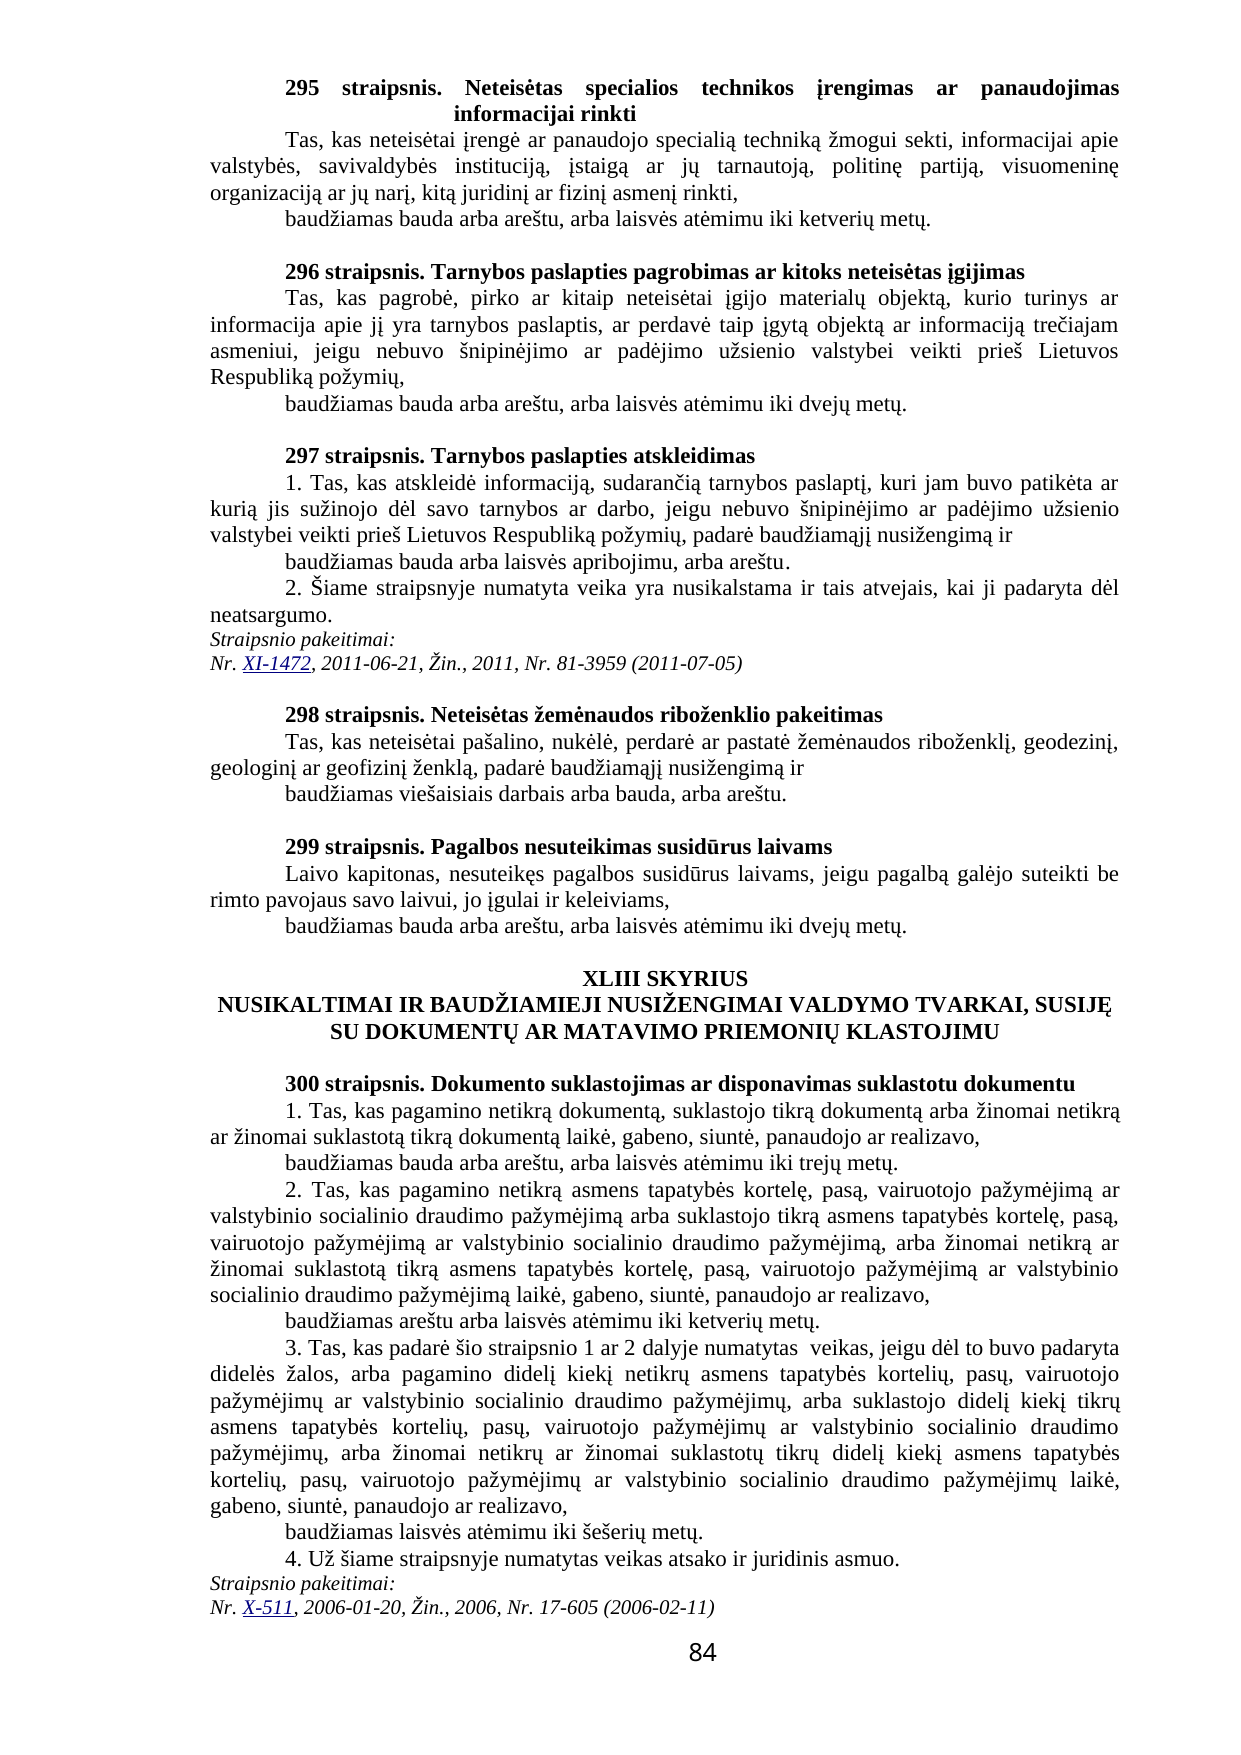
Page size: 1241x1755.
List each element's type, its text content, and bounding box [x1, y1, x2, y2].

text 3. Tas, kas padarė šio straipsnio 1 ar 2 dalyje numatytas veikas, jeigu dėl to buvo padaryta didelės žalos, arba pagamino didelį kiekį netikrų asmens tapatybės kortelių, pasų, vairuotojo pažymėjimų ar valstybinio socialinio draudimo pažymėjimų, arba suklastojo didelį kiekį tikrų asmens tapatybės kortelių, pasų, vairuotojo pažymėjimų ar valstybinio socialinio draudimo pažymėjimų, arba žinomai netikrų ar žinomai suklastotų tikrų didelį kiekį asmens tapatybės kortelių, pasų, vairuotojo pažymėjimų ar valstybinio socialinio draudimo pažymėjimų laikė, gabeno, siuntė, panaudojo ar realizavo, [210, 1334, 1120, 1518]
text 2. Tas, kas pagamino netikrą asmens tapatybės kortelę, pasą, vairuotojo pažymėjimą ar valstybinio socialinio draudimo pažymėjimą arba suklastojo tikrą asmens tapatybės kortelę, pasą, vairuotojo pažymėjimą ar valstybinio socialinio draudimo pažymėjimą, arba žinomai netikrą ar žinomai suklastotą tikrą asmens tapatybės kortelę, pasą, vairuotojo pažymėjimą ar valstybinio socialinio draudimo pažymėjimą laikė, gabeno, siuntė, panaudojo ar realizavo, [210, 1176, 1120, 1308]
text Tas, kas neteisėtai įrengė ar panaudojo specialią techniką žmogui sekti, informacijai apie valstybės, savivaldybės instituciją, įstaigą ar jų tarnautoją, politinę partiją, visuomeninę organizaciją ar jų narį, kitą juridinį ar fizinį asmenį rinkti, [210, 126, 1120, 205]
text Tas, kas neteisėtai pašalino, nukėlė, perdarė ar pastatė žemėnaudos riboženklį, geodezinį, geologinį ar geofizinį ženklą, padarė baudžiamąjį nusižengimą ir [210, 728, 1120, 781]
text NUSIKALTIMAI IR BAUDŽIAMIEJI NUSIŽENGIMAI VALDYMO TVARKAI, SUSIJĘ SU DOKUMENTŲ AR MATAVIMO PRIEMONIŲ KLASTOJIMU [210, 991, 1120, 1044]
text 300 straipsnis. Dokumento suklastojimas ar disponavimas suklastotu dokumentu [285, 1070, 1120, 1097]
text 1. Tas, kas atskleidė informaciją, sudarančią tarnybos paslaptį, kuri jam buvo patikėta ar kurią jis sužinojo dėl savo tarnybos ar darbo, jeigu nebuvo šnipinėjimo ar padėjimo užsienio valstybei veikti prieš Lietuvos Respubliką požymių, padarė baudžiamąjį nusižengimą ir [210, 469, 1120, 548]
text 4. Už šiame straipsnyje numatytas veikas atsako ir juridinis asmuo. [210, 1545, 1120, 1571]
text 1. Tas, kas pagamino netikrą dokumentą, suklastojo tikrą dokumentą arba žinomai netikrą ar žinomai suklastotą tikrą dokumentą laikė, gabeno, siuntė, panaudojo ar realizavo, [210, 1097, 1120, 1149]
text Nr. XI-1472, 2011-06-21, Žin., 2011, Nr. 81-3959 (2011-07-05) [210, 651, 1120, 675]
text baudžiamas bauda arba areštu, arba laisvės atėmimu iki ketverių metų. [210, 205, 1120, 232]
text Nr. X-511, 2006-01-20, Žin., 2006, Nr. 17-605 (2006-02-11) [210, 1595, 1120, 1619]
text 2. Šiame straipsnyje numatyta veika yra nusikalstama ir tais atvejais, kai ji padaryta dėl neatsargumo. [210, 574, 1120, 627]
text 299 straipsnis. Pagalbos nesuteikimas susidūrus laivams [210, 833, 1120, 859]
text baudžiamas areštu arba laisvės atėmimu iki ketverių metų. [210, 1308, 1120, 1334]
text baudžiamas bauda arba areštu, arba laisvės atėmimu iki dvejų metų. [210, 390, 1120, 416]
text baudžiamas laisvės atėmimu iki šešerių metų. [210, 1518, 1120, 1545]
text 298 straipsnis. Neteisėtas žemėnaudos riboženklio pakeitimas [210, 701, 1120, 728]
text baudžiamas bauda arba laisvės apribojimu, arba areštu. [210, 548, 1120, 574]
text 297 straipsnis. Tarnybos paslapties atskleidimas [210, 442, 1120, 469]
text baudžiamas bauda arba areštu, arba laisvės atėmimu iki dvejų metų. [210, 912, 1120, 939]
text 296 straipsnis. Tarnybos paslapties pagrobimas ar kitoks neteisėtas įgijimas [285, 258, 1120, 284]
text Tas, kas pagrobė, pirko ar kitaip neteisėtai įgijo materialų objektą, kurio turinys ar informacija apie jį yra tarnybos paslaptis, ar perdavė taip įgytą objektą ar informaciją trečiajam asmeniui, jeigu nebuvo šnipinėjimo ar padėjimo užsienio valstybei veikti prieš Lietuvos Respubliką požymių, [210, 284, 1120, 390]
text Straipsnio pakeitimai: [210, 627, 1120, 651]
text baudžiamas viešaisiais darbais arba bauda, arba areštu. [210, 781, 1120, 807]
text Laivo kapitonas, nesuteikęs pagalbos susidūrus laivams, jeigu pagalbą galėjo suteikti be rimto pavojaus savo laivui, jo įgulai ir keleiviams, [210, 859, 1120, 912]
text XLIII SKYRIUS [210, 965, 1120, 991]
text 295 straipsnis. Neteisėtas specialios technikos įrengimas ar panaudojimas informacijai rinkti [285, 73, 1120, 126]
text Straipsnio pakeitimai: [210, 1571, 1120, 1595]
text baudžiamas bauda arba areštu, arba laisvės atėmimu iki trejų metų. [210, 1149, 1120, 1176]
